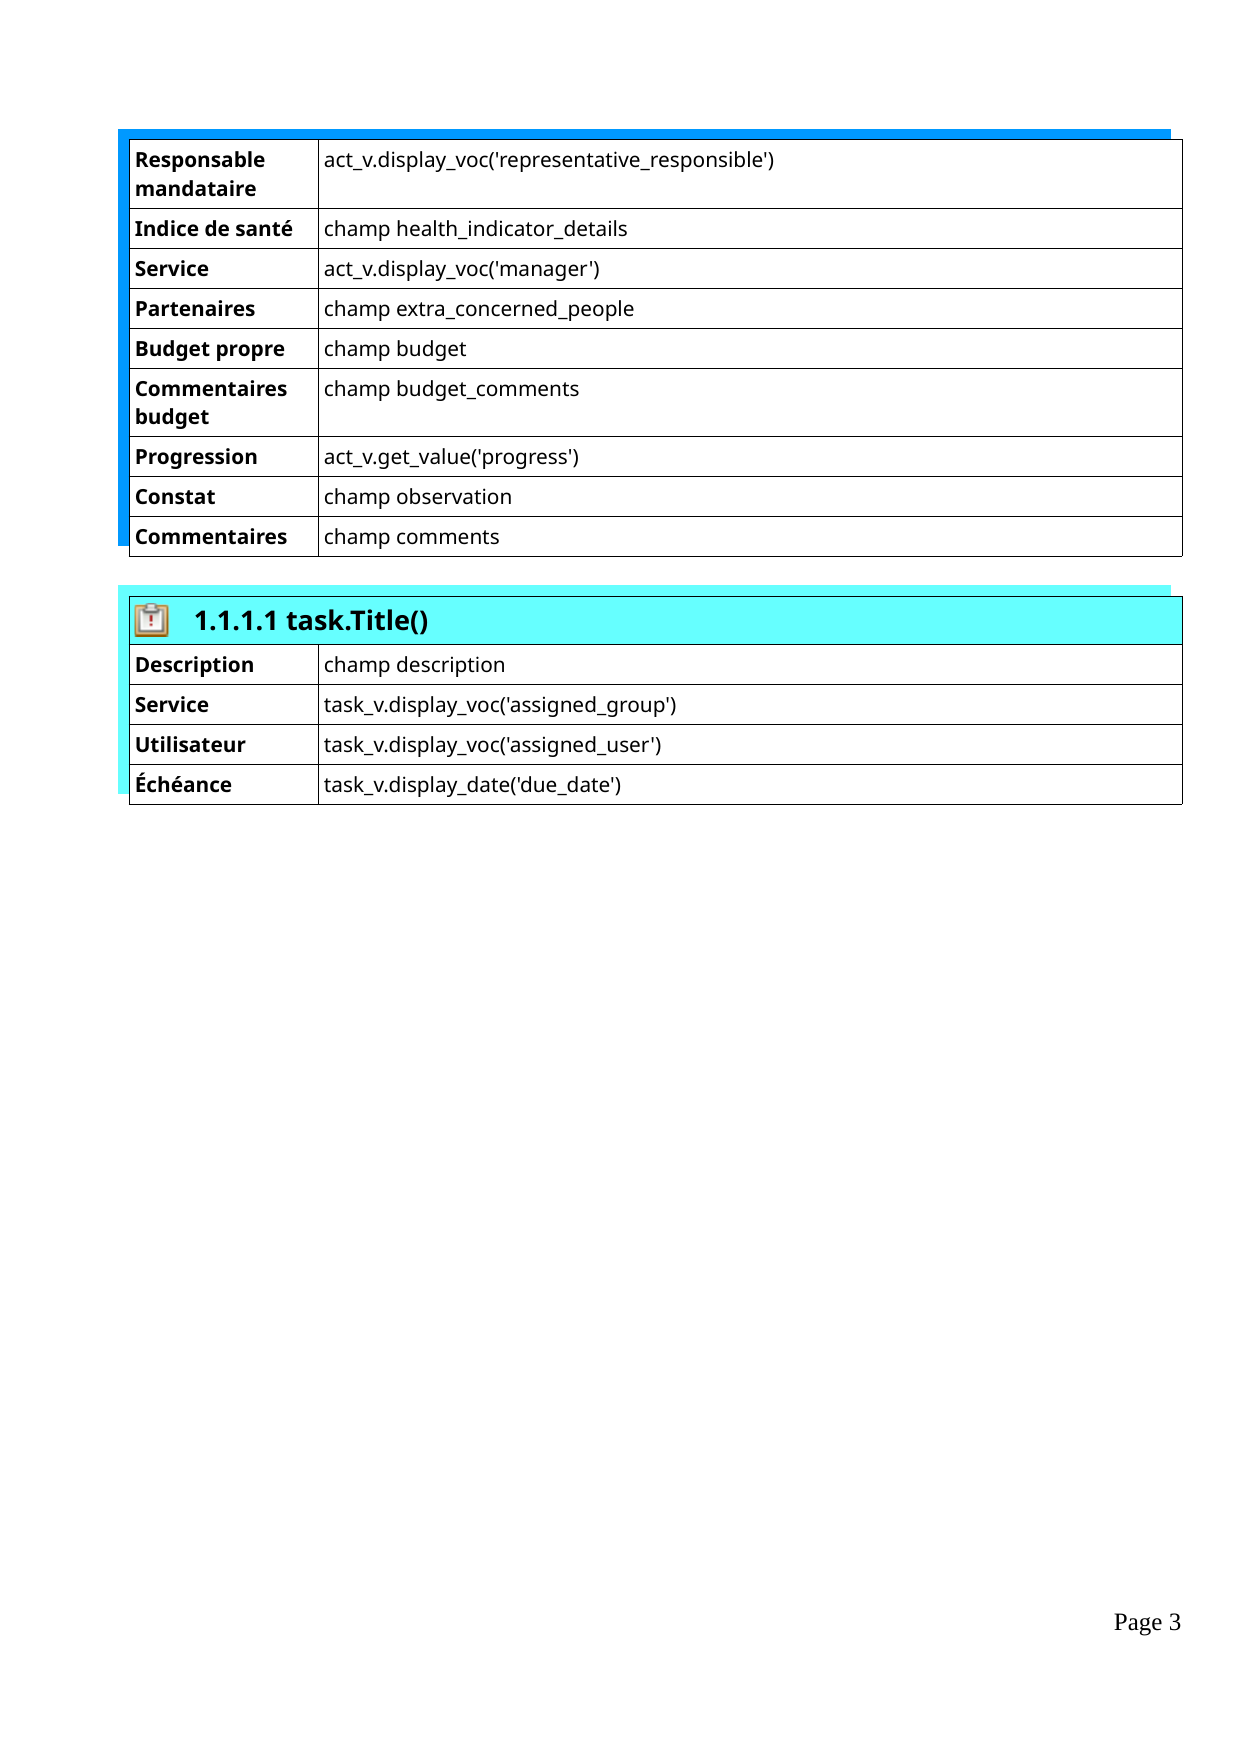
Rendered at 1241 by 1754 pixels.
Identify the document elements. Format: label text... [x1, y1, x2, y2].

table_cell task_v.display_date('due_date') [319, 765, 1182, 804]
table_cell Indice de santé [130, 209, 318, 248]
table_header task.Title() [130, 597, 1182, 644]
table_cell Description [130, 645, 318, 684]
table_cell champ health_indicator_details [319, 209, 1182, 248]
table_cell Service [130, 685, 318, 724]
table_cell Responsable mandataire [130, 140, 318, 208]
table_cell champ budget [319, 329, 1182, 368]
picture [134, 603, 172, 637]
table_cell Commentaires [130, 517, 318, 556]
table_cell champ observation [319, 477, 1182, 516]
table_cell Utilisateur [130, 725, 318, 764]
table_cell task_v.display_voc('assigned_user') [319, 725, 1182, 764]
table_cell Échéance [130, 765, 318, 804]
table_cell act_v.display_voc('representative_responsible') [319, 140, 1182, 208]
table_cell Budget propre [130, 329, 318, 368]
table_cell Constat [130, 477, 318, 516]
table_cell Progression [130, 437, 318, 476]
table_cell champ description [319, 645, 1182, 684]
table_cell champ comments [319, 517, 1182, 556]
table_cell champ extra_concerned_people [319, 289, 1182, 328]
table_cell act_v.get_value('progress') [319, 437, 1182, 476]
table_cell Commentaires budget [130, 369, 318, 436]
table_cell champ budget_comments [319, 369, 1182, 436]
table_cell task_v.display_voc('assigned_group') [319, 685, 1182, 724]
table_cell Partenaires [130, 289, 318, 328]
table_cell act_v.display_voc('manager') [319, 249, 1182, 288]
table_cell Service [130, 249, 318, 288]
